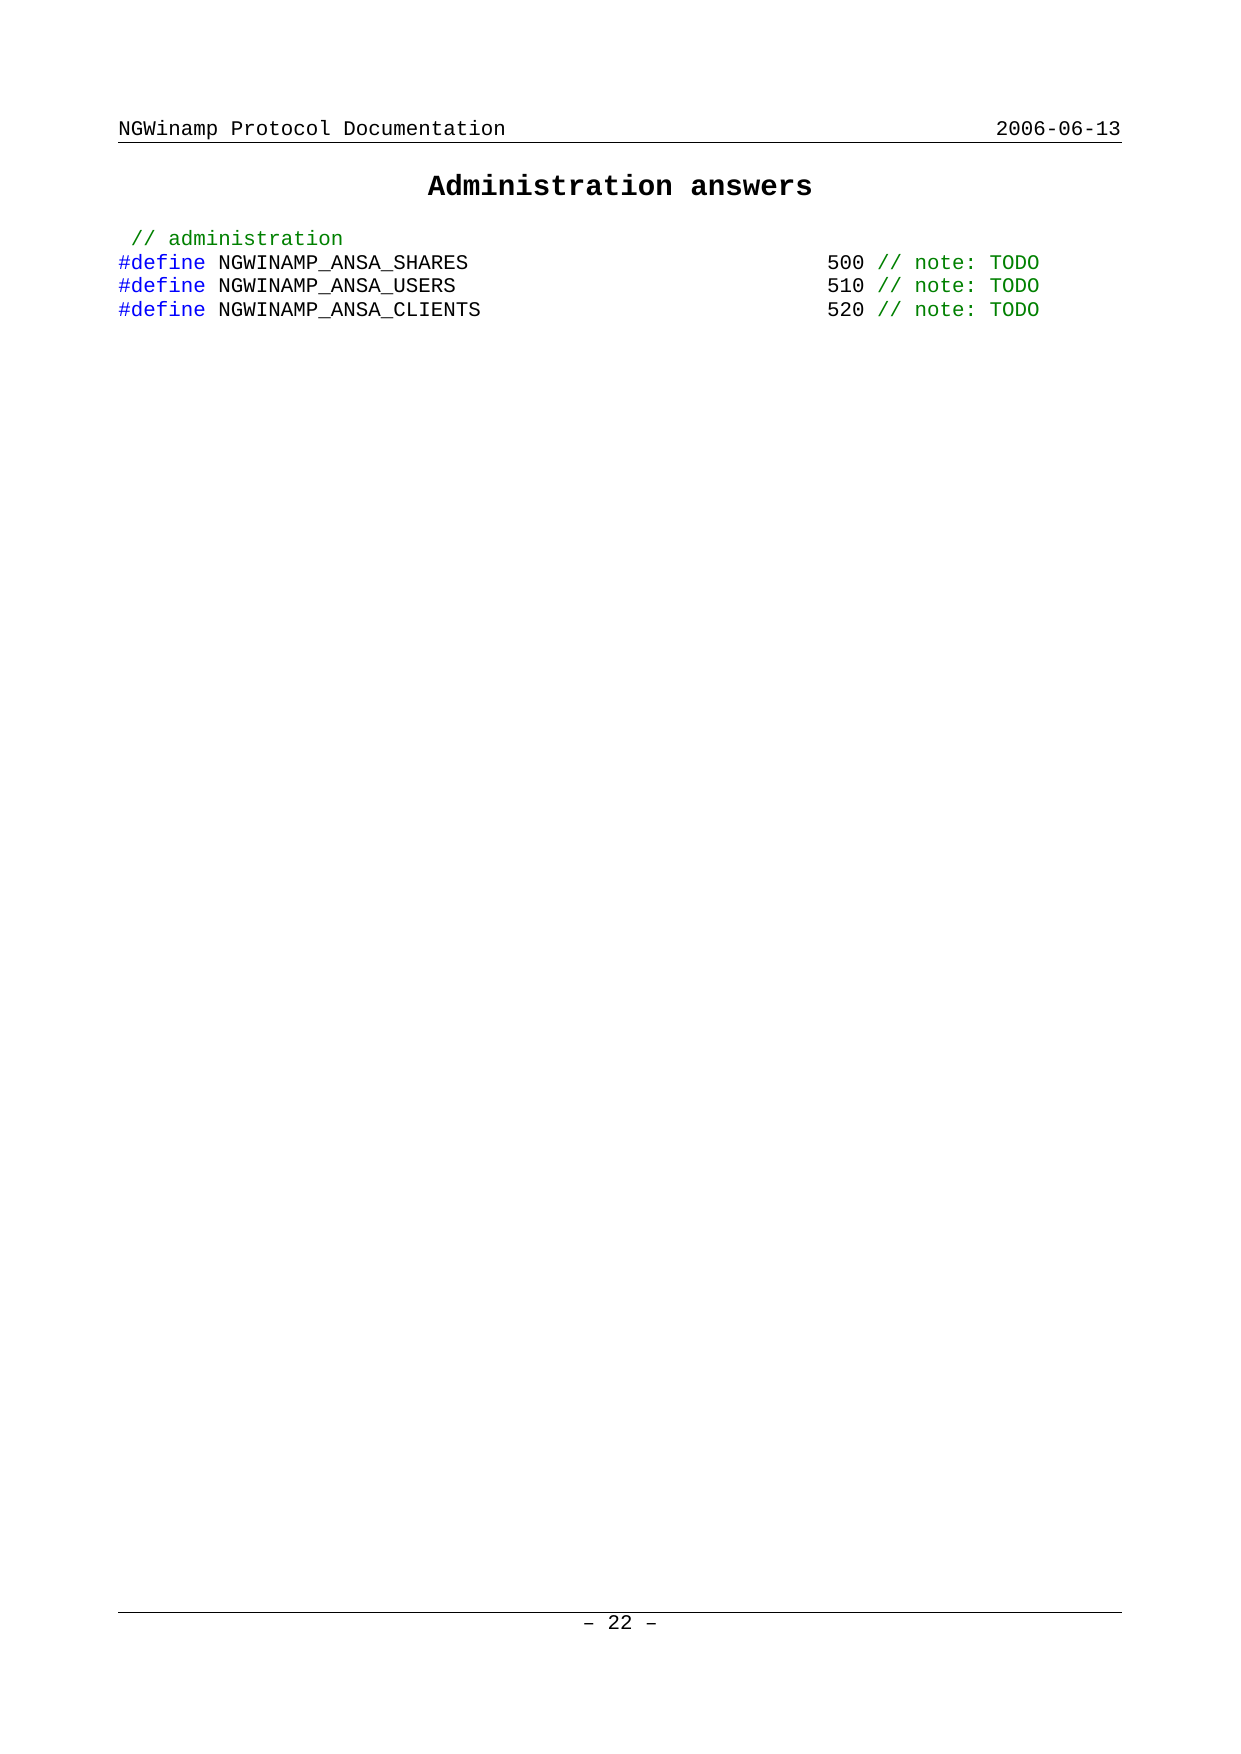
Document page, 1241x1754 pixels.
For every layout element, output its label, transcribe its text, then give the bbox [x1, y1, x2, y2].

text // administration [118, 228, 1122, 252]
text #define NGWINAMP_ANSA_USERS 510 // note: TODO [118, 275, 1122, 299]
text Administration answers [118, 171, 1122, 204]
text #define NGWINAMP_ANSA_SHARES 500 // note: TODO [118, 252, 1122, 275]
text #define NGWINAMP_ANSA_CLIENTS 520 // note: TODO [118, 299, 1122, 323]
